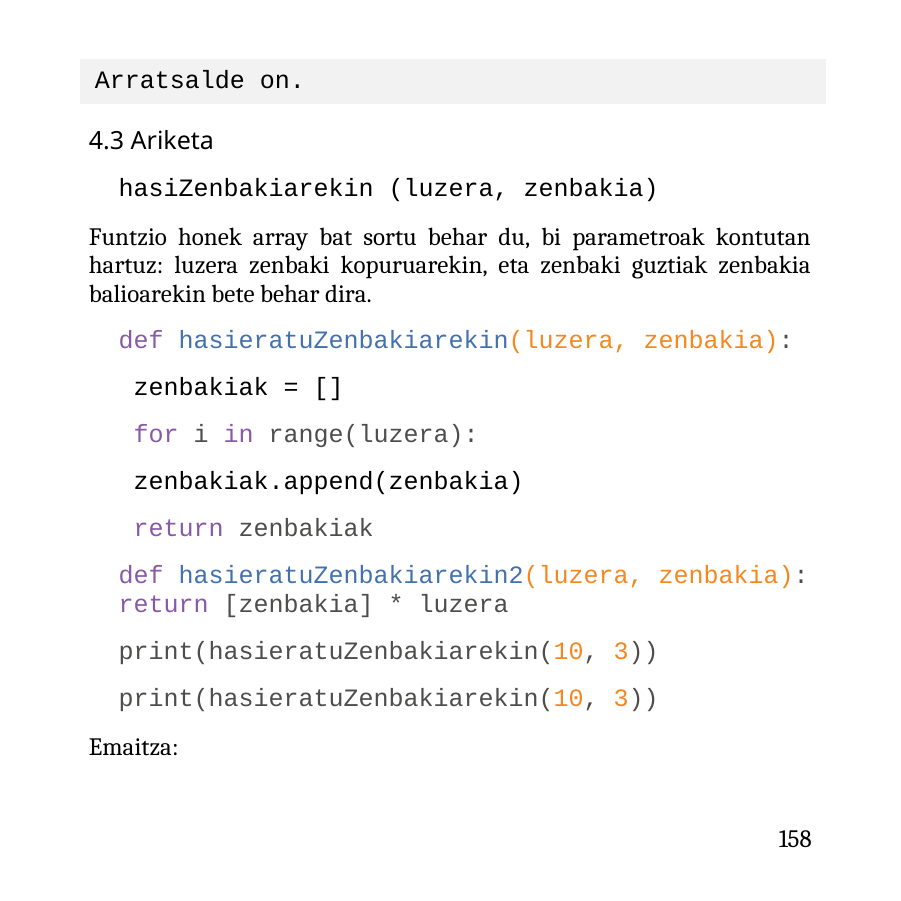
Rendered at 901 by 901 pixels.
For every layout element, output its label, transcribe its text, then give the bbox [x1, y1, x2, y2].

text hasiZenbakiarekin (luzera, zenbakia) [118, 176, 811, 204]
text Arratsalde on. [86, 65, 820, 98]
text def hasieratuZenbakiarekin(luzera, zenbakia): [118, 328, 811, 356]
text print(hasieratuZenbakiarekin(10, 3)) [118, 686, 811, 714]
text zenbakiak.append(zenbakia) [118, 469, 811, 497]
text def hasieratuZenbakiarekin2(luzera, zenbakia): return [zenbakia] * luzera [118, 563, 811, 620]
text zenbakiak = [] [118, 375, 811, 403]
text Emaitza: [89, 733, 811, 761]
text return zenbakiak [118, 516, 811, 544]
text for i in range(luzera): [118, 422, 811, 450]
text print(hasieratuZenbakiarekin(10, 3)) [118, 638, 811, 667]
text 4.3 Ariketa [89, 123, 811, 157]
text Funtzio honek array bat sortu behar du, bi parametroak kontutan hartuz: luzera zenbaki kopuruarekin, eta zenbaki guztiak zenbakia balioarekin bete behar dira. [89, 223, 811, 309]
